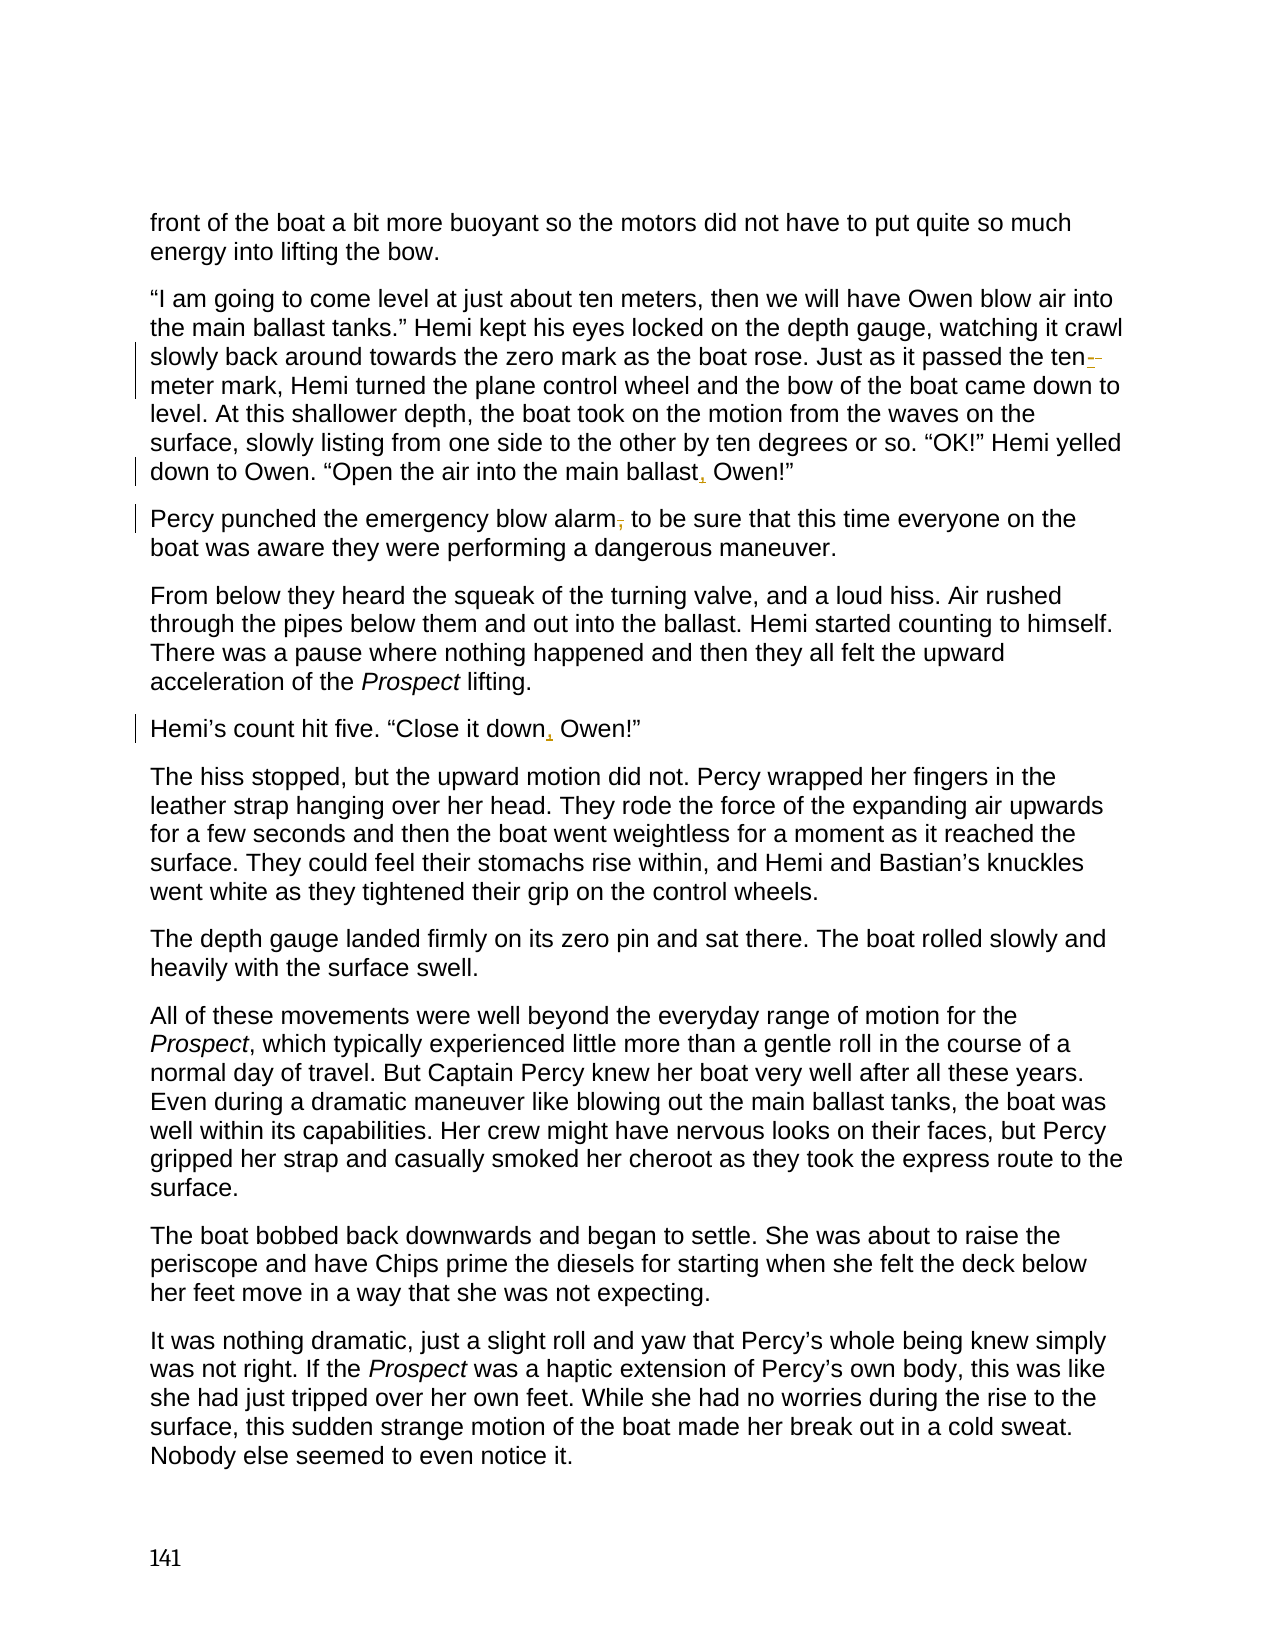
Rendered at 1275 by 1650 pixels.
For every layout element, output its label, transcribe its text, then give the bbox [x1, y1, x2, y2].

text The depth gauge landed firmly on its zero pin and sat there. The boat rolled slowly and heavily with the surface swell. [150, 924, 1125, 982]
text From below they heard the squeak of the turning valve, and a loud hiss. Air rushed through the pipes below them and out into the ballast. Hemi started counting to himself. There was a pause where nothing happened and then they all felt the upward acceleration of the Prospect lifting. [150, 581, 1125, 696]
text It was nothing dramatic, just a slight roll and yaw that Percy’s whole being knew simply was not right. If the Prospect was a haptic extension of Percy’s own body, this was like she had just tripped over her own feet. While she had no worries during the rise to the surface, this sudden strange motion of the boat made her break out in a cold sweat. Nobody else seemed to even notice it. [150, 1326, 1125, 1469]
text The hiss stopped, but the upward motion did not. Percy wrapped her fingers in the leather strap hanging over her head. They rode the force of the expanding air upwards for a few seconds and then the boat went weightless for a moment as it reached the surface. They could feel their stomachs rise within, and Hemi and Bastian’s knuckles went white as they tightened their grip on the control wheels. [150, 762, 1125, 906]
text The boat bobbed back downwards and began to settle. She was about to raise the periscope and have Chips prime the diesels for starting when she felt the deck below her feet move in a way that she was not expecting. [150, 1221, 1125, 1307]
text All of these movements were well beyond the everyday range of motion for the Prospect, which typically experienced little more than a gentle roll in the course of a normal day of travel. But Captain Percy knew her boat very well after all these years. Even during a dramatic maneuver like blowing out the main ballast tanks, the boat was well within its capabilities. Her crew might have nervous looks on their faces, but Percy gripped her strap and casually smoked her cheroot as they took the express route to the surface. [150, 1001, 1125, 1202]
text Hemi’s count hit five. “Close it down, Owen!” [150, 714, 1125, 743]
text front of the boat a bit more buoyant so the motors did not have to put quite so much energy into lifting the bow. [150, 208, 1125, 266]
text “I am going to come level at just about ten meters, then we will have Owen blow air into the main ballast tanks.” Hemi kept his eyes locked on the depth gauge, watching it crawl slowly back around towards the zero mark as the boat rose. Just as it passed the ten-meter mark, Hemi turned the plane control wheel and the bow of the boat came down to level. At this shallower depth, the boat took on the motion from the waves on the surface, slowly listing from one side to the other by ten degrees or so. “OK!” Hemi yelled down to Owen. “Open the air into the main ballast, Owen!” [150, 284, 1125, 486]
text Percy punched the emergency blow alarm to be sure that this time everyone on the boat was aware they were performing a dangerous maneuver. [150, 504, 1125, 562]
